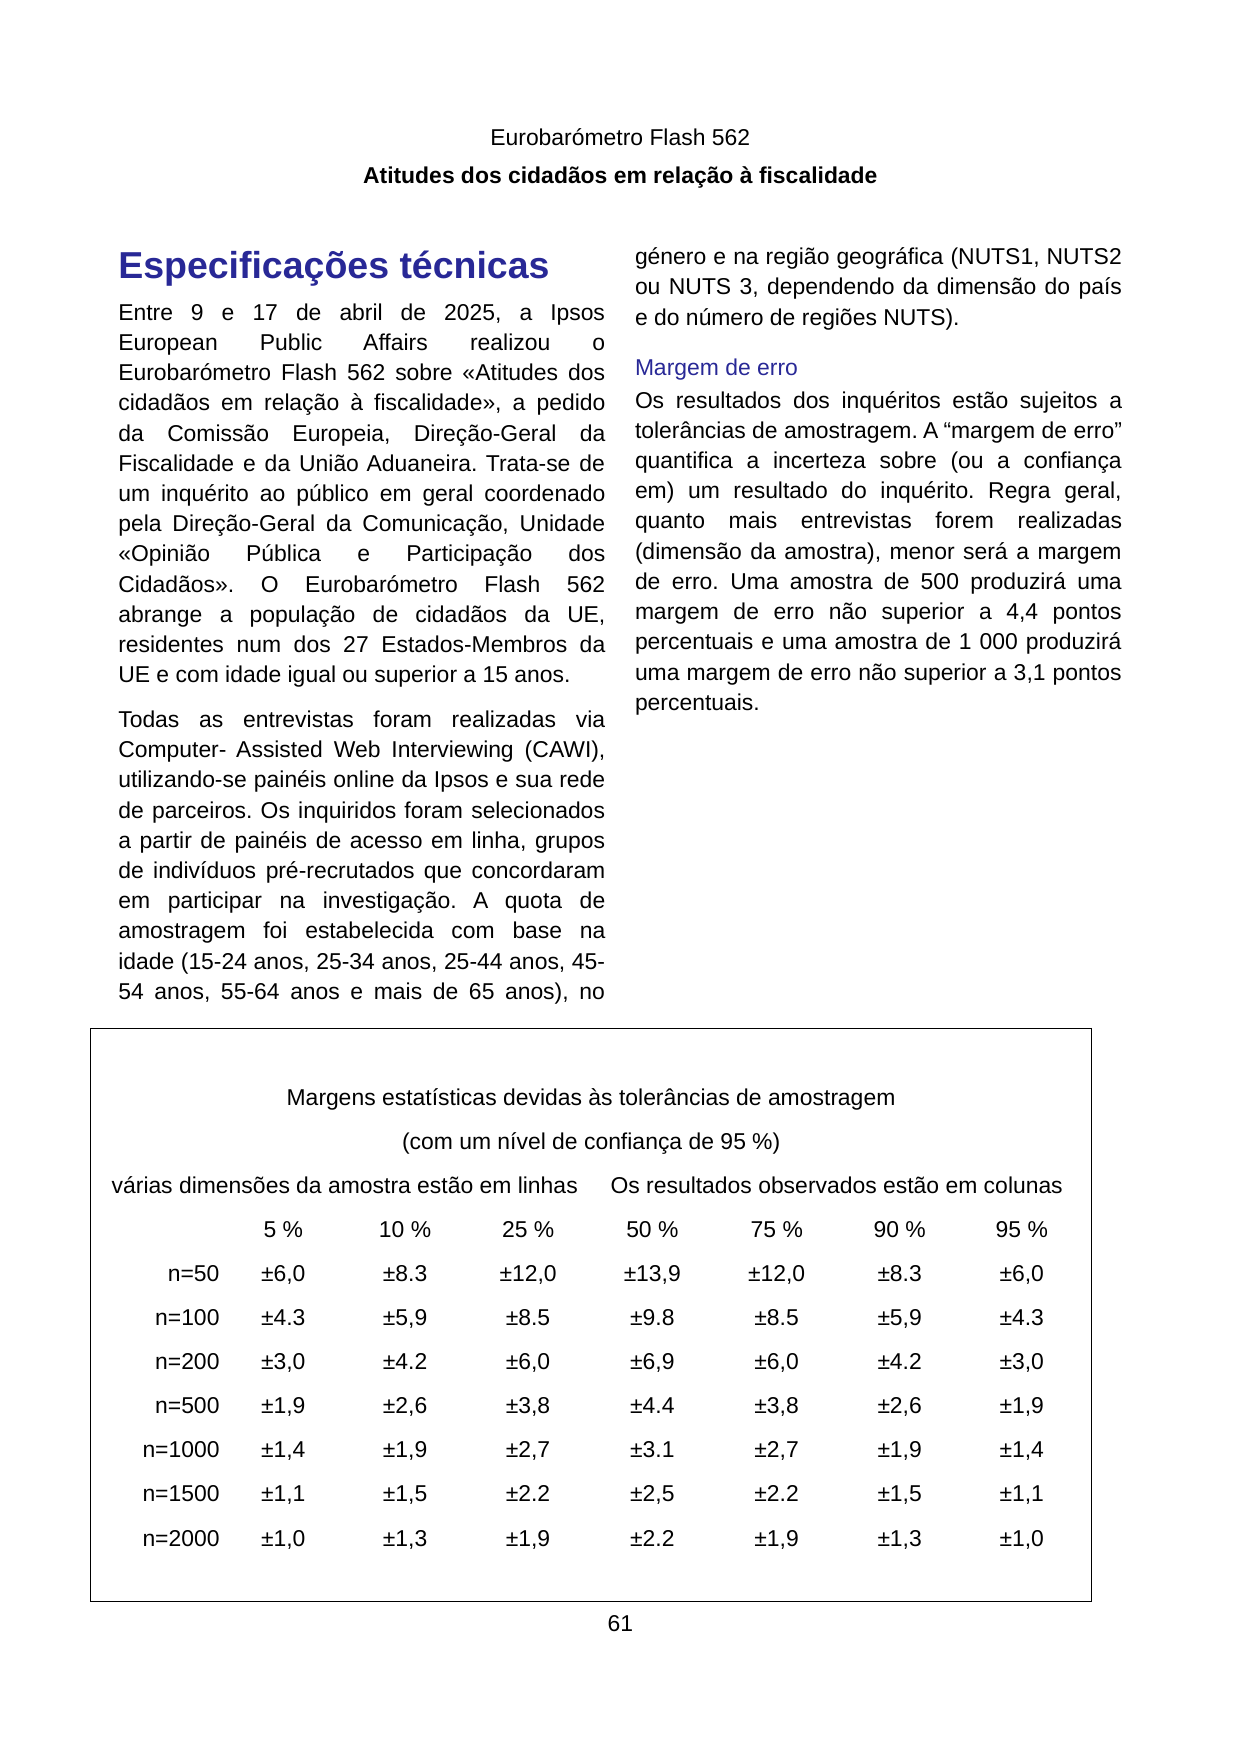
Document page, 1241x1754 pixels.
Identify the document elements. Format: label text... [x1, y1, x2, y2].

table_cell ±4.3 [222, 1295, 344, 1339]
table_cell várias dimensões da amostra estão em linhas [99, 1163, 590, 1207]
table_cell ±4.3 [960, 1295, 1083, 1339]
table_cell ±1,9 [839, 1428, 960, 1472]
table_cell ±8.3 [839, 1251, 960, 1295]
table_cell ±9.8 [590, 1295, 714, 1339]
table_cell ±8.5 [714, 1295, 838, 1339]
table_cell 5 % [222, 1207, 344, 1251]
table_cell ±2.2 [714, 1472, 838, 1516]
table_cell ±3,0 [222, 1339, 344, 1383]
table_cell n=1500 [99, 1472, 222, 1516]
table_cell n=2000 [99, 1516, 222, 1560]
table_cell ±1,4 [222, 1428, 344, 1472]
table_cell 95 % [960, 1207, 1083, 1251]
table_cell ±2,7 [466, 1428, 590, 1472]
table_cell ±1,9 [714, 1516, 838, 1560]
table_cell Os resultados observados estão em colunas [590, 1163, 1083, 1207]
table_cell 10 % [344, 1207, 466, 1251]
text [91, 1029, 1091, 1601]
table_cell 25 % [466, 1207, 590, 1251]
table_cell ±12,0 [714, 1251, 838, 1295]
table_cell ±1,5 [839, 1472, 960, 1516]
subtitle Especificações técnicas [118, 243, 605, 286]
table_cell ±1,1 [222, 1472, 344, 1516]
table_cell ±1,5 [344, 1472, 466, 1516]
table_cell ±6,0 [960, 1251, 1083, 1295]
table_cell ±3,8 [466, 1384, 590, 1427]
table_cell ±1,9 [344, 1428, 466, 1472]
table_header Margens estatísticas devidas às tolerâncias de amostragem [99, 1075, 1083, 1119]
table_cell ±1,3 [344, 1516, 466, 1560]
table_cell ±1,3 [839, 1516, 960, 1560]
table_cell n=200 [99, 1339, 222, 1383]
table_cell ±6,0 [222, 1251, 344, 1295]
table_cell ±1,9 [222, 1384, 344, 1427]
table_cell [99, 1207, 222, 1251]
table_cell ±2,6 [344, 1384, 466, 1427]
table_cell n=50 [99, 1251, 222, 1295]
table_cell ±3,8 [714, 1384, 838, 1427]
table_cell ±6,0 [466, 1339, 590, 1383]
table_cell ±4.2 [839, 1339, 960, 1383]
table_cell ±5,9 [344, 1295, 466, 1339]
table_cell ±1,0 [960, 1516, 1083, 1560]
table_cell ±2,6 [839, 1384, 960, 1427]
table_cell (com um nível de confiança de 95 %) [99, 1119, 1083, 1163]
table_cell ±1,4 [960, 1428, 1083, 1472]
table_cell ±6,0 [714, 1339, 838, 1383]
text Entre 9 e 17 de abril de 2025, a Ipsos European Public Affairs realizou o Eurobarómetro Flash 562 sobre «Atitudes dos cidadãos em relação à fiscalidade», a pedido da Comissão Europeia, Direção-Geral da Fiscalidade e da União Aduaneira. Trata-se de um inquérito ao público em geral coordenado pela Direção-Geral da Comunicação, Unidade «Opinião Pública e Participação dos Cidadãos». O Eurobarómetro Flash 562 abrange a população de cidadãos da UE, residentes num dos 27 Estados-Membros da UE e com idade igual ou superior a 15 anos. [118, 299, 605, 688]
table_cell ±5,9 [839, 1295, 960, 1339]
table_cell ±1,1 [960, 1472, 1083, 1516]
table_cell ±1,0 [222, 1516, 344, 1560]
table_cell ±13,9 [590, 1251, 714, 1295]
table_cell 75 % [714, 1207, 838, 1251]
table_cell ±2,5 [590, 1472, 714, 1516]
table_cell ±3,0 [960, 1339, 1083, 1383]
table_cell ±3.1 [590, 1428, 714, 1472]
table_cell ±2,7 [714, 1428, 838, 1472]
table_cell ±8.5 [466, 1295, 590, 1339]
text Margem de erro [635, 354, 1122, 381]
table_cell 50 % [590, 1207, 714, 1251]
table_cell ±1,9 [466, 1516, 590, 1560]
table_cell 90 % [839, 1207, 960, 1251]
table_cell ±4.2 [344, 1339, 466, 1383]
table_cell ±12,0 [466, 1251, 590, 1295]
text Todas as entrevistas foram realizadas via Computer- Assisted Web Interviewing (CAWI), utilizando-se painéis online da Ipsos e sua rede de parceiros. Os inquiridos foram selecionados a partir de painéis de acesso em linha, grupos de indivíduos pré-recrutados que concordaram em participar na investigação. A quota de amostragem foi estabelecida com base na idade (15-24 anos, 25-34 anos, 25-44 anos, 45-54 anos, 55-64 anos e mais de 65 anos), no [118, 706, 605, 1004]
table_cell ±8.3 [344, 1251, 466, 1295]
table_cell n=500 [99, 1384, 222, 1427]
text Os resultados dos inquéritos estão sujeitos a tolerâncias de amostragem. A “margem de erro” quantifica a incerteza sobre (ou a confiança em) um resultado do inquérito. Regra geral, quanto mais entrevistas forem realizadas (dimensão da amostra), menor será a margem de erro. Uma amostra de 500 produzirá uma margem de erro não superior a 4,4 pontos percentuais e uma amostra de 1 000 produzirá uma margem de erro não superior a 3,1 pontos percentuais. [635, 387, 1122, 715]
table_cell n=100 [99, 1295, 222, 1339]
table_cell ±2.2 [466, 1472, 590, 1516]
table_cell n=1000 [99, 1428, 222, 1472]
table_cell ±4.4 [590, 1384, 714, 1427]
table_cell ±2.2 [590, 1516, 714, 1560]
table_cell ±6,9 [590, 1339, 714, 1383]
text género e na região geográfica (NUTS1, NUTS2 ou NUTS 3, dependendo da dimensão do país e do número de regiões NUTS). [635, 243, 1122, 330]
table_cell ±1,9 [960, 1384, 1083, 1427]
